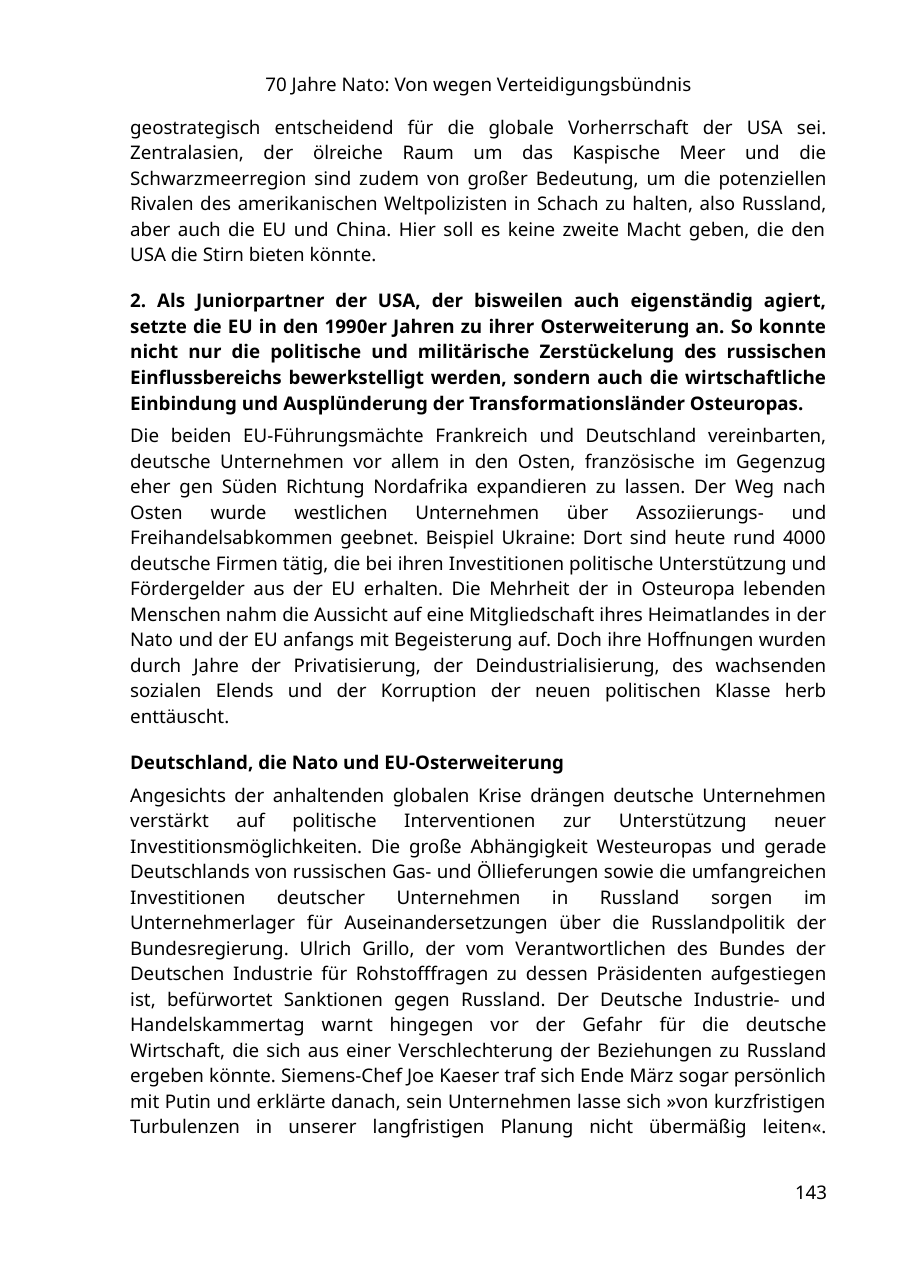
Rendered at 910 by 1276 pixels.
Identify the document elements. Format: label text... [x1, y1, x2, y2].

text Angesichts der anhaltenden globalen Krise drängen deutsche Unternehmen verstärkt auf politische Interventionen zur Unterstützung neuer Investitionsmöglichkeiten. Die große Abhängigkeit Westeuropas und gerade Deutschlands von russischen Gas- und Öllieferungen sowie die umfangreichen Investitionen deutscher Unternehmen in Russland sorgen im Unternehmerlager für Auseinandersetzungen über die Russlandpolitik der Bundesregierung. Ulrich Grillo, der vom Verantwortlichen des Bundes der Deutschen Industrie für Rohstofffragen zu dessen Präsidenten aufgestiegen ist, befürwortet Sanktionen gegen Russland. Der Deutsche Industrie- und Handelskammertag warnt hingegen vor der Gefahr für die deutsche Wirtschaft, die sich aus einer Verschlechterung der Beziehungen zu Russland ergeben könnte. Siemens-Chef Joe Kaeser traf sich Ende März sogar persönlich mit Putin und erklärte danach, sein Unternehmen lasse sich »von kurzfristigen Turbulenzen in unserer langfristigen Planung nicht übermäßig leiten«. [130, 782, 827, 1139]
text geostrategisch entscheidend für die globale Vorherrschaft der USA sei. Zentralasien, der ölreiche Raum um das Kaspische Meer und die Schwarzmeerregion sind zudem von großer Bedeutung, um die potenziellen Rivalen des amerikanischen Weltpolizisten in Schach zu halten, also Russland, aber auch die EU und China. Hier soll es keine zweite Macht geben, die den USA die Stirn bieten könnte. [130, 114, 827, 267]
text Die beiden EU-Führungsmächte Frankreich und Deutschland vereinbarten, deutsche Unternehmen vor allem in den Osten, französische im Gegenzug eher gen Süden Richtung Nordafrika expandieren zu lassen. Der Weg nach Osten wurde westlichen Unternehmen über Assoziierungs- und Freihandelsabkommen geebnet. Beispiel Ukraine: Dort sind heute rund 4000 deutsche Firmen tätig, die bei ihren Investitionen politische Unterstützung und Fördergelder aus der EU erhalten. Die Mehrheit der in Osteuropa lebenden Menschen nahm die Aussicht auf eine Mitgliedschaft ihres Heimatlandes in der Nato und der EU anfangs mit Begeisterung auf. Doch ihre Hoffnungen wurden durch Jahre der Privatisierung, der Deindustrialisierung, des wachsenden sozialen Elends und der Korruption der neuen politischen Klasse herb enttäuscht. [130, 422, 827, 729]
text 2. Als Juniorpartner der USA, der bisweilen auch eigenständig agiert, setzte die EU in den 1990er Jahren zu ihrer Osterweiterung an. So konnte nicht nur die politische und militärische Zerstückelung des russischen Einflussbereichs bewerkstelligt werden, sondern auch die wirtschaftliche Einbindung und Ausplünderung der Transformationsländer Osteuropas. [130, 288, 827, 415]
text Deutschland, die Nato und EU-Osterweiterung [130, 749, 827, 775]
